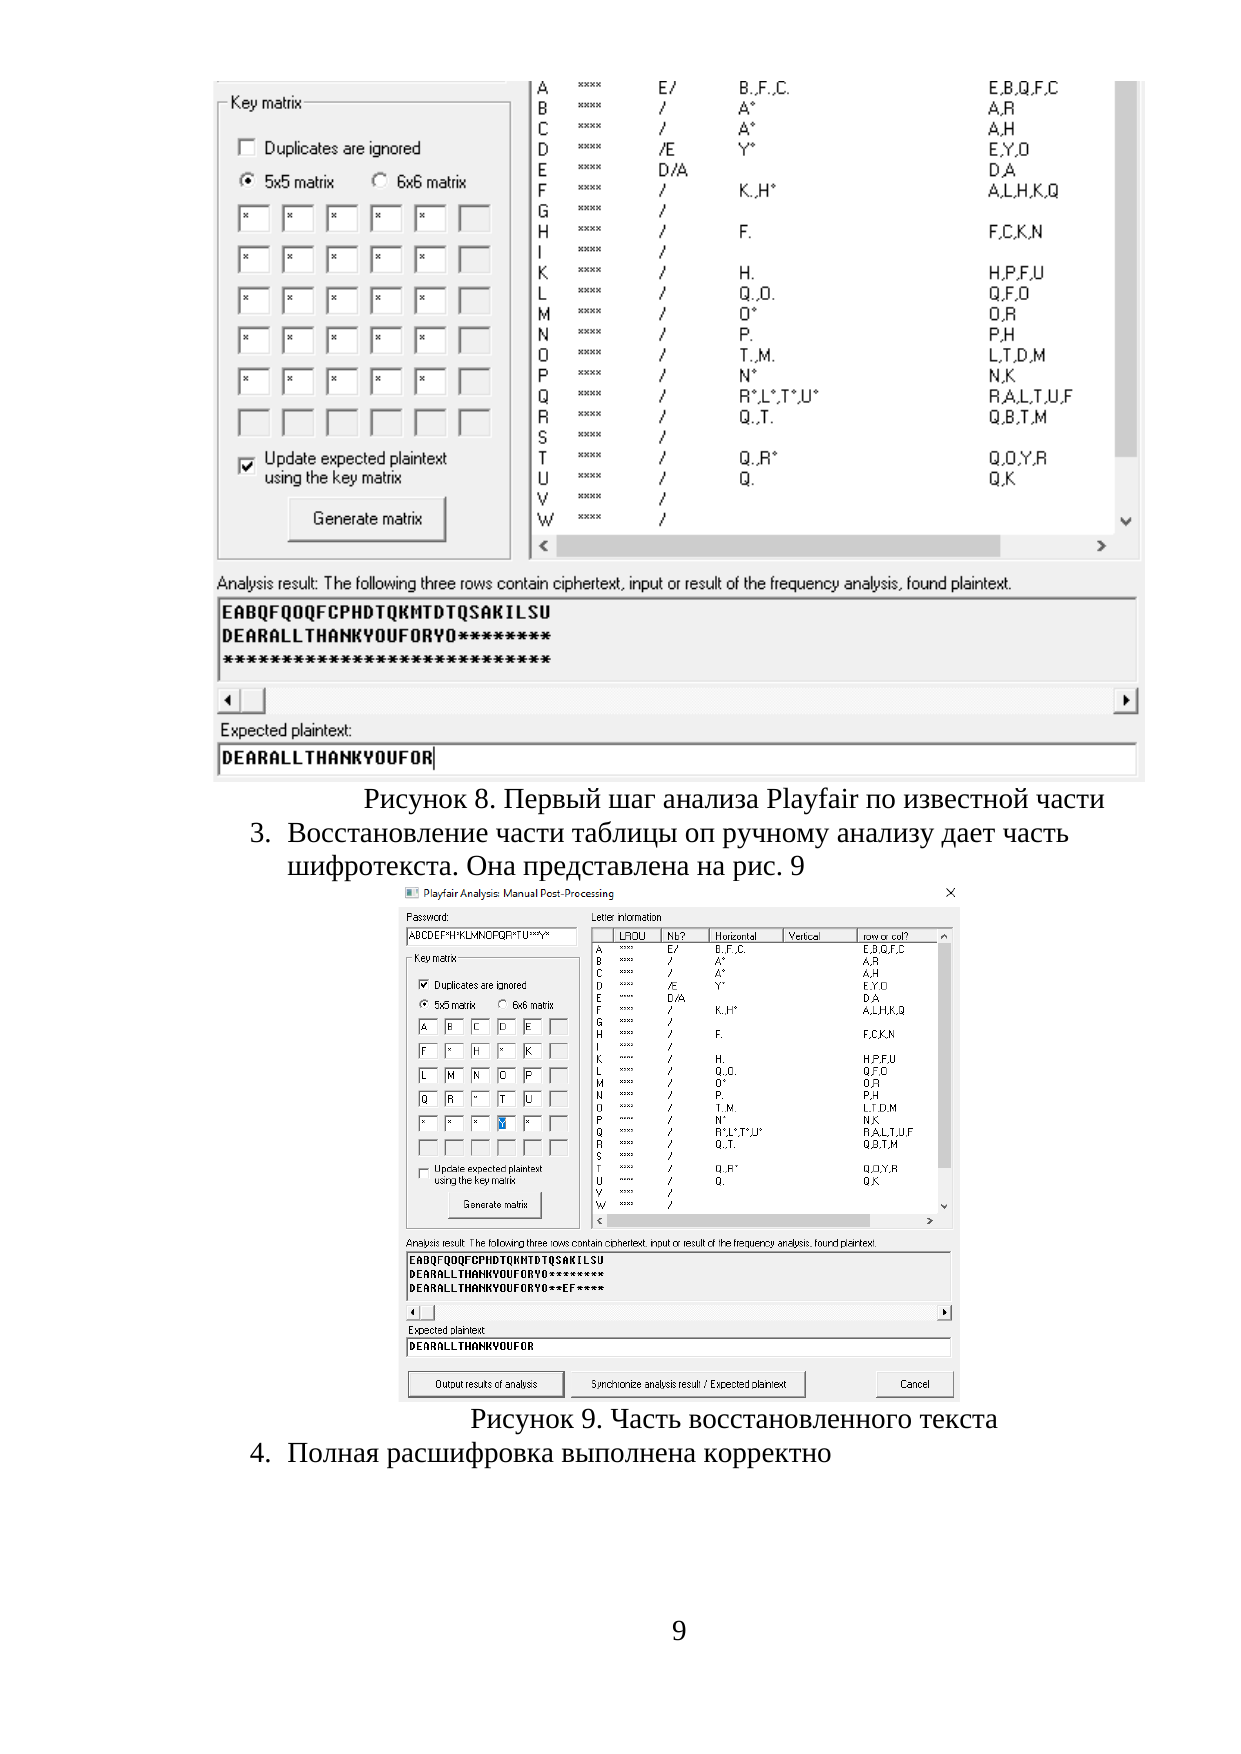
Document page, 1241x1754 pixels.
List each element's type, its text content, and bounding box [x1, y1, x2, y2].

picture [213, 81, 1145, 782]
list Полная расшифровка выполнена корректно [249, 1435, 1181, 1468]
list Рисунок 9. Часть восстановленного текста [249, 1402, 1181, 1435]
list Рисунок 8. Первый шаг анализа Playfair по известной части [249, 782, 1181, 815]
picture [398, 881, 960, 1402]
list Восстановление части таблицы оп ручному анализу дает часть шифротекста. Она представлена на рис. 9 [249, 815, 1181, 882]
